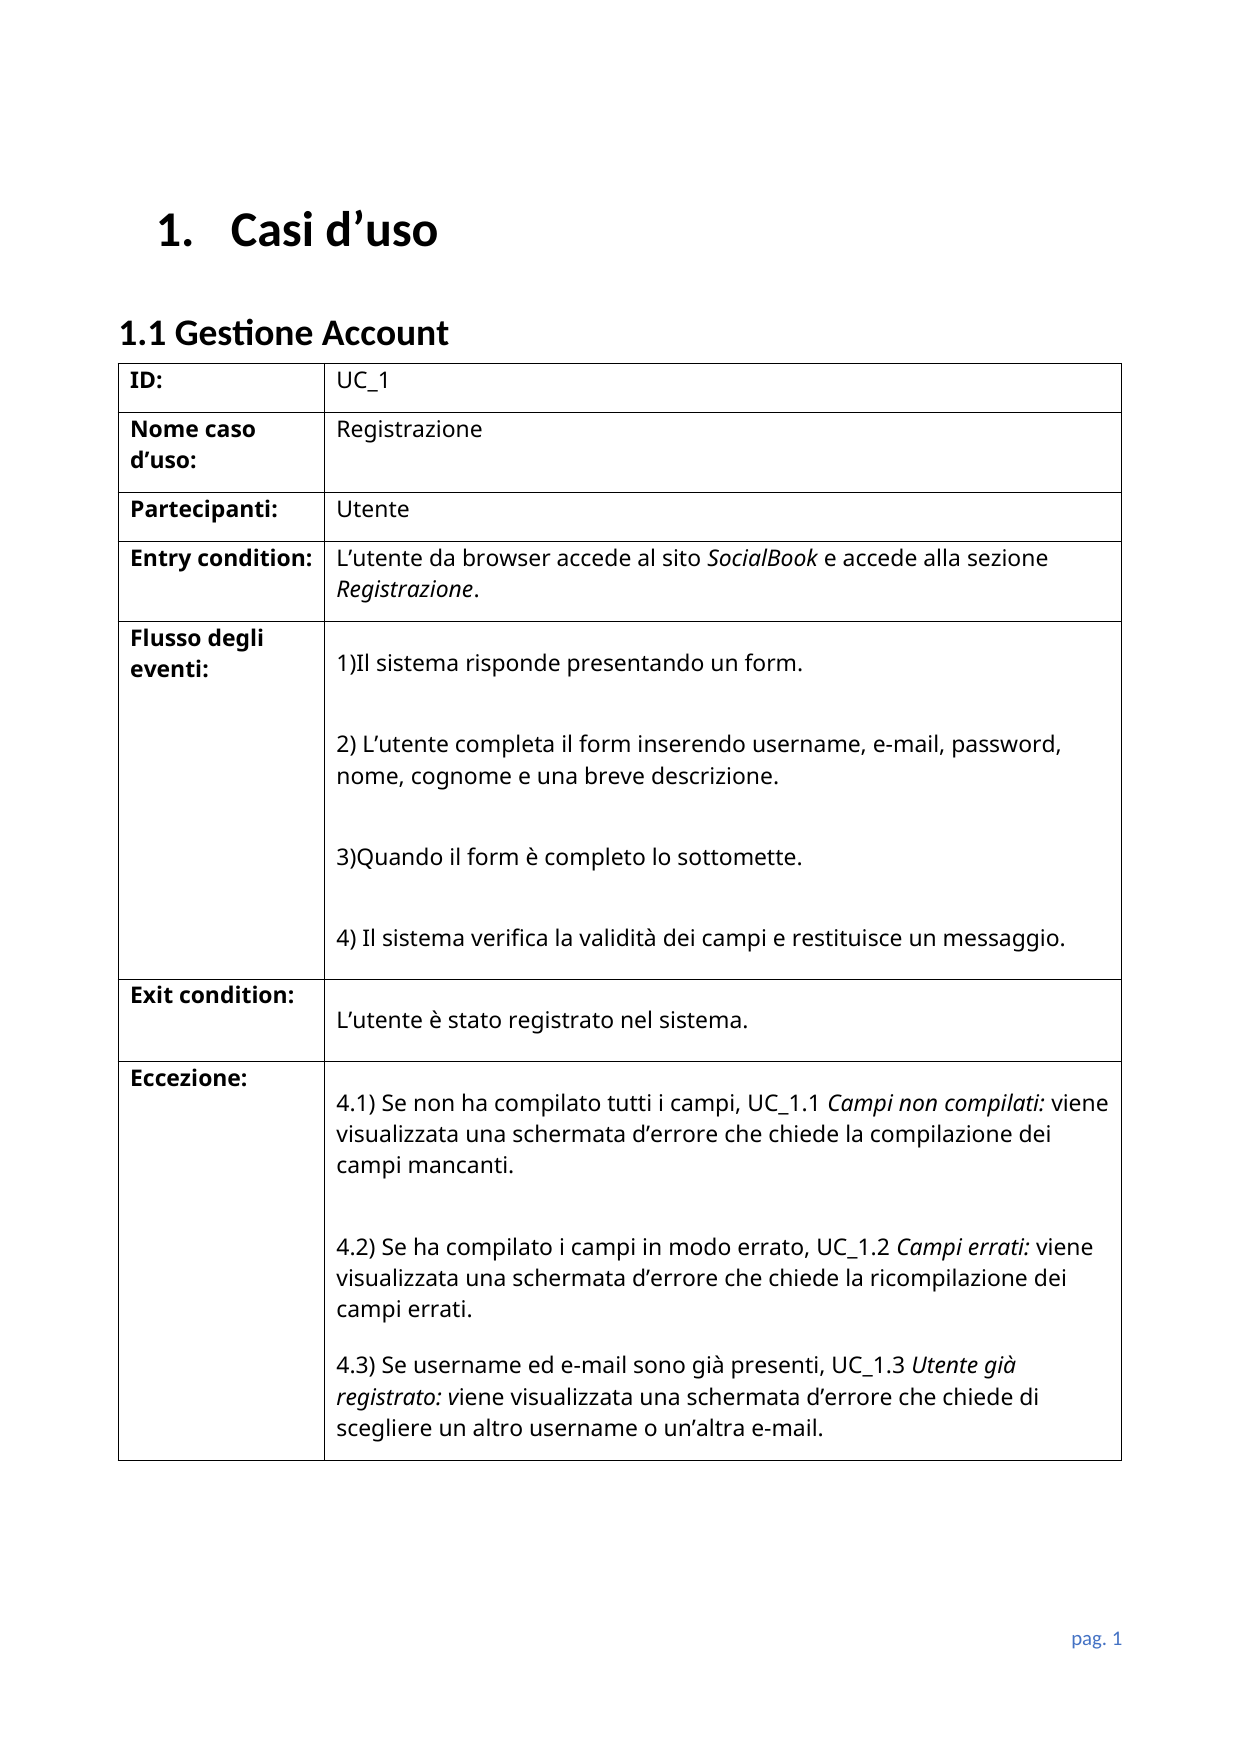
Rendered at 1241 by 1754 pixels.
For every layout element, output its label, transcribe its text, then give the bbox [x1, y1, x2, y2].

table_cell L’utente è stato registrato nel sistema. [325, 980, 1121, 1061]
table_header UC_1 [325, 364, 1121, 412]
table_cell Eccezione: [119, 1062, 324, 1460]
list Casi d’uso [156, 198, 1122, 259]
table_cell 4.1) Se non ha compilato tutti i campi, UC_1.1 Campi non compilati: viene visualizzata una schermata d’errore che chiede la compilazione dei campi mancanti. 4.2) Se ha compilato i campi in modo errato, UC_1.2 Campi errati: viene visualizzata una schermata d’errore che chiede la ricompilazione dei campi errati. 4.3) Se username ed e-mail sono già presenti, UC_1.3 Utente già registrato: viene visualizzata una schermata d’errore che chiede di scegliere un altro username o un’altra e-mail. [325, 1062, 1121, 1460]
table_cell Nome caso d’uso: [119, 413, 324, 492]
subtitle 1.1 Gestione Account [118, 309, 1122, 354]
table_cell Flusso degli eventi: [119, 622, 324, 978]
table_cell L’utente da browser accede al sito SocialBook e accede alla sezione Registrazione. [325, 542, 1121, 621]
table_cell Utente [325, 493, 1121, 541]
table_cell 1)Il sistema risponde presentando un form. 2) L’utente completa il form inserendo username, e-mail, password, nome, cognome e una breve descrizione. 3)Quando il form è completo lo sottomette. 4) Il sistema verifica la validità dei campi e restituisce un messaggio. [325, 622, 1121, 978]
table_cell Exit condition: [119, 980, 324, 1061]
table_cell Registrazione [325, 413, 1121, 492]
table_cell Entry condition: [119, 542, 324, 621]
table_cell Partecipanti: [119, 493, 324, 541]
table_header ID: [119, 364, 324, 412]
